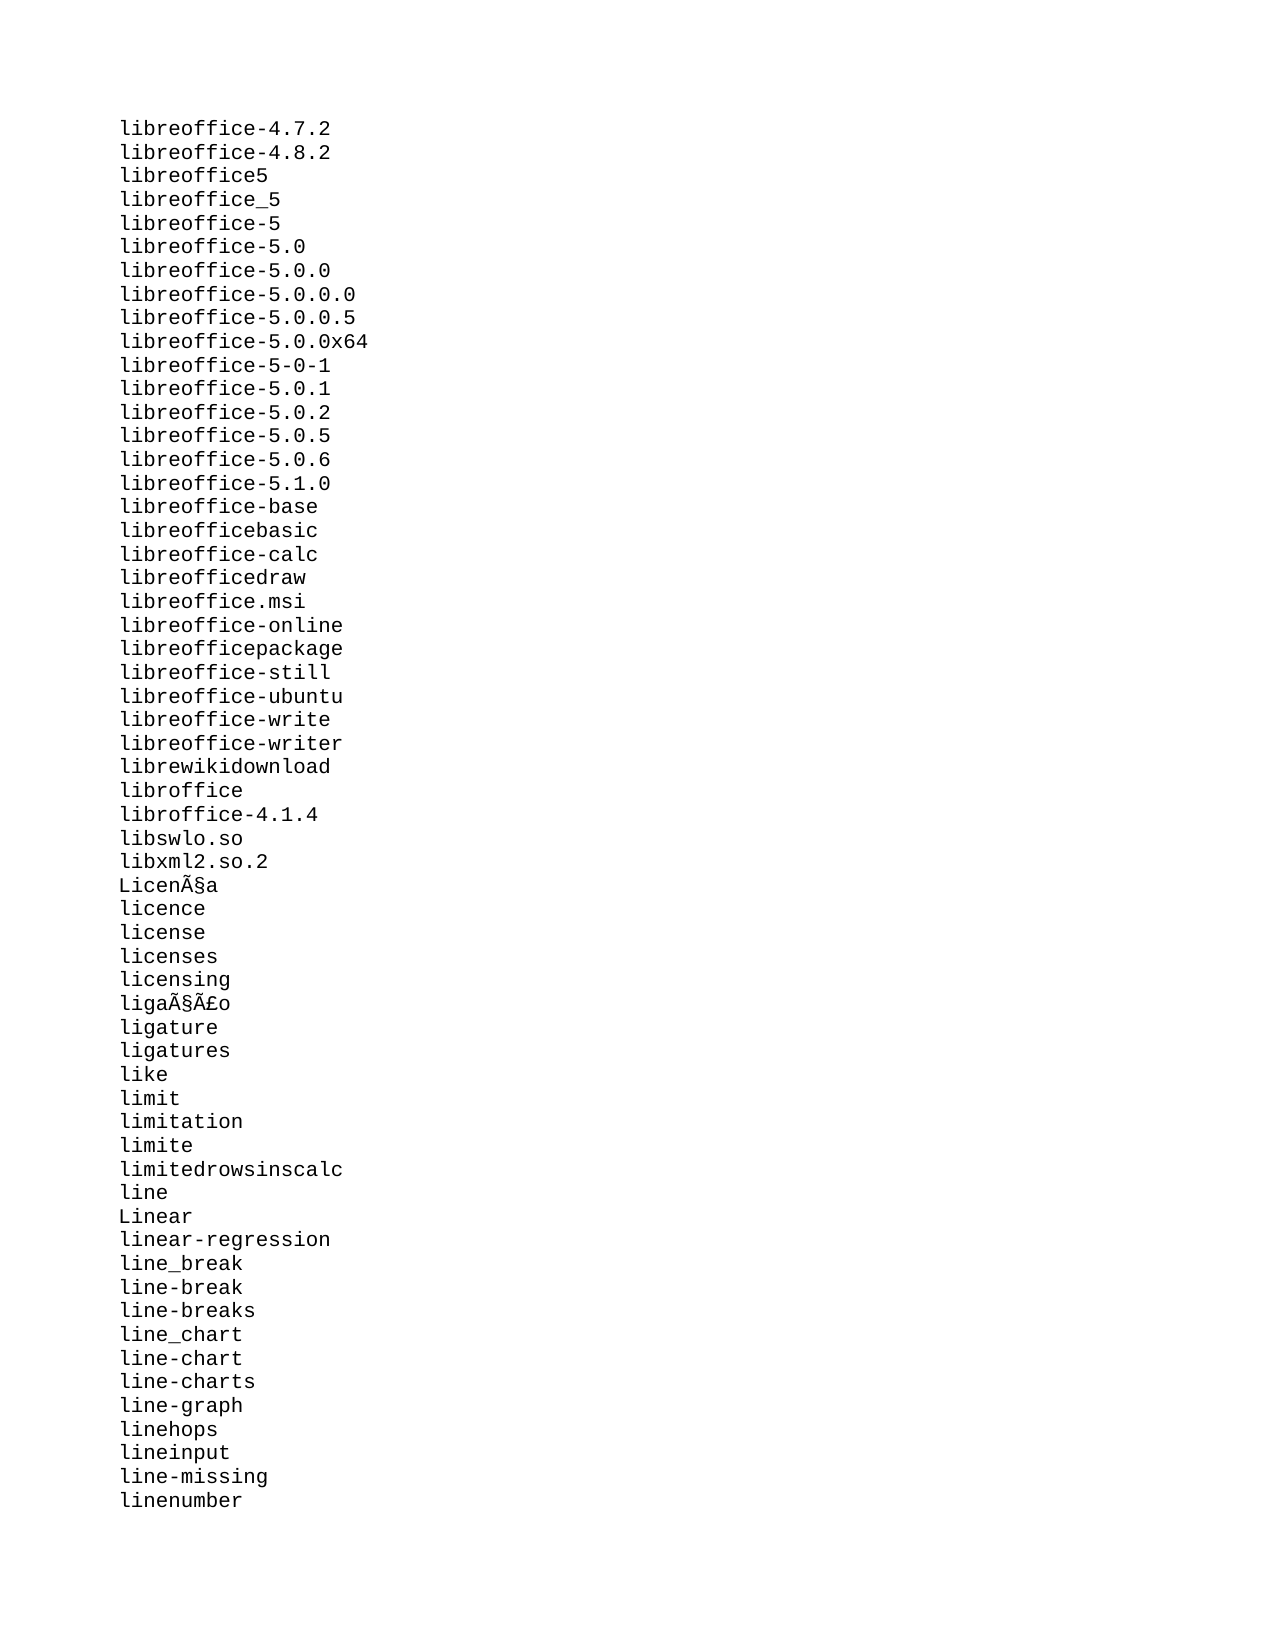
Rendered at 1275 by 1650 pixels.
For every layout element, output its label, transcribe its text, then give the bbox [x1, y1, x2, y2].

text libroffice [118, 780, 1157, 804]
text libreoffice5 [118, 165, 1157, 189]
text libreoffice-write [118, 709, 1157, 733]
text limit [118, 1088, 1157, 1111]
text librewikidownload [118, 757, 1157, 780]
text line-charts [118, 1371, 1157, 1395]
text libreoffice-base [118, 496, 1157, 520]
text limitedrowsinscalc [118, 1158, 1157, 1182]
text libreoffice-5.0.0x64 [118, 331, 1157, 354]
text libreoffice-5.1.0 [118, 473, 1157, 496]
text line_chart [118, 1324, 1157, 1348]
text libreofficedraw [118, 567, 1157, 591]
text libreoffice-4.7.2 [118, 118, 1157, 142]
text LicenÃ§a [118, 875, 1157, 898]
text linear-regression [118, 1229, 1157, 1253]
text libreoffice-5.0.0.0 [118, 284, 1157, 307]
text line-graph [118, 1395, 1157, 1419]
text libreoffice-5.0.0 [118, 260, 1157, 284]
text libreoffice-5.0.1 [118, 378, 1157, 402]
text ligaÃ§Ã£o [118, 993, 1157, 1017]
text libreoffice.msi [118, 591, 1157, 615]
text line_break [118, 1253, 1157, 1277]
text libreoffice-writer [118, 733, 1157, 757]
text linenumber [118, 1489, 1157, 1513]
text line-breaks [118, 1300, 1157, 1324]
text libreoffice-5-0-1 [118, 354, 1157, 378]
text Linear [118, 1206, 1157, 1229]
text libroffice-4.1.4 [118, 804, 1157, 827]
text ligature [118, 1017, 1157, 1040]
text line [118, 1182, 1157, 1206]
text libreoffice-5.0.6 [118, 449, 1157, 473]
text limite [118, 1135, 1157, 1158]
text licensing [118, 969, 1157, 993]
text libreoffice-5.0.2 [118, 402, 1157, 426]
text line-break [118, 1277, 1157, 1300]
text libreofficepackage [118, 638, 1157, 662]
text like [118, 1064, 1157, 1088]
text licence [118, 898, 1157, 922]
text ligatures [118, 1040, 1157, 1064]
text linehops [118, 1419, 1157, 1442]
text line-missing [118, 1466, 1157, 1489]
text libreoffice-5 [118, 213, 1157, 236]
text libxml2.so.2 [118, 851, 1157, 875]
text libreofficebasic [118, 520, 1157, 544]
text line-chart [118, 1348, 1157, 1371]
text libreoffice-calc [118, 544, 1157, 567]
text libreoffice-still [118, 662, 1157, 686]
text libreoffice-online [118, 615, 1157, 638]
text license [118, 922, 1157, 946]
text libreoffice-5.0 [118, 236, 1157, 260]
text limitation [118, 1111, 1157, 1135]
text licenses [118, 946, 1157, 969]
text libreoffice-5.0.0.5 [118, 307, 1157, 331]
text libswlo.so [118, 827, 1157, 851]
text libreoffice-4.8.2 [118, 142, 1157, 165]
text libreoffice-ubuntu [118, 686, 1157, 709]
text libreoffice-5.0.5 [118, 426, 1157, 449]
text lineinput [118, 1442, 1157, 1466]
text libreoffice_5 [118, 189, 1157, 213]
